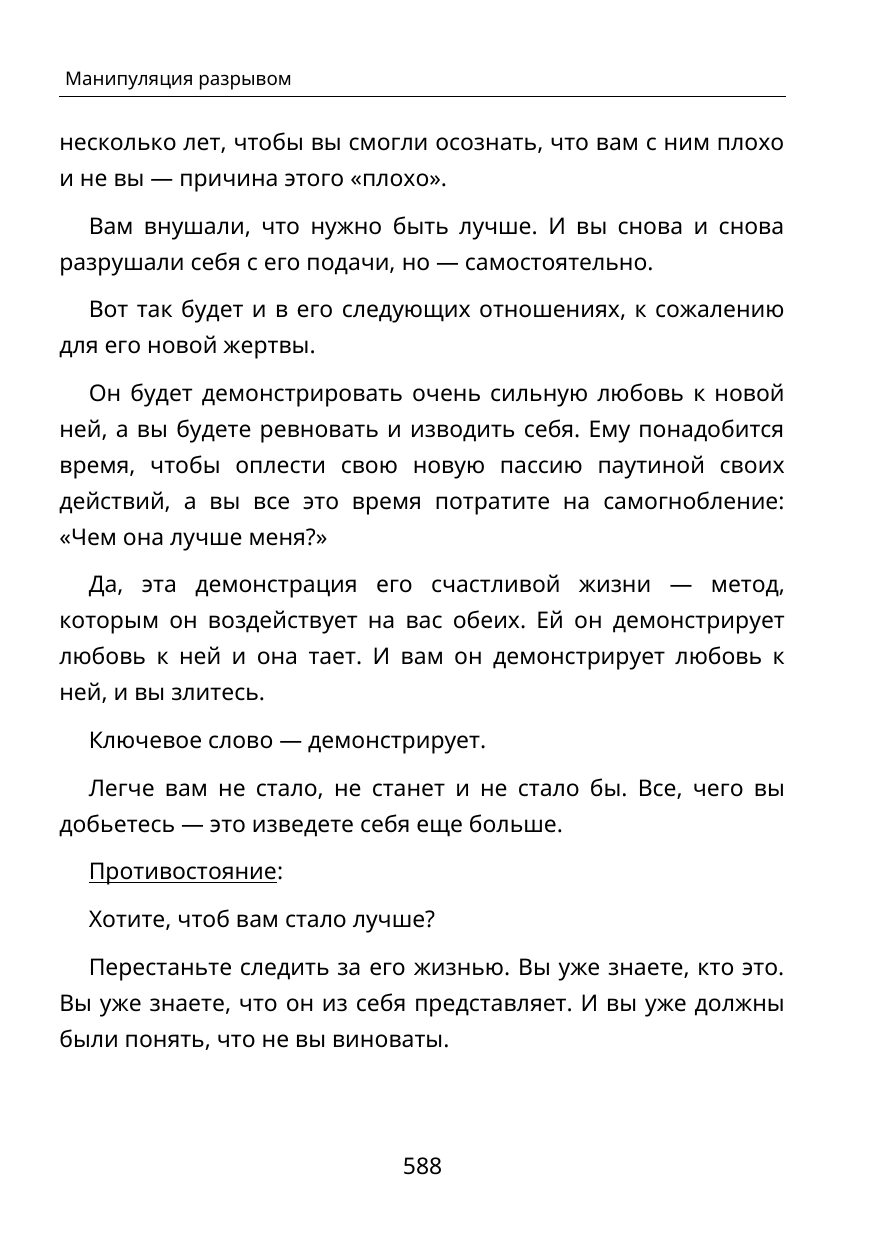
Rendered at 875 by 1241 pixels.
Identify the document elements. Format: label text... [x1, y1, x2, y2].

text Перестаньте следить за его жизнью. Вы уже знаете, кто это. Вы уже знаете, что он из себя представляет. И вы уже должны были понять, что не вы виноваты. [59, 951, 786, 1054]
text Противостояние: [59, 855, 786, 887]
text несколько лет, чтобы вы смогли осознать, что вам с ним плохо и не вы — причина этого «плохо». [59, 126, 786, 193]
text Вам внушали, что нужно быть лучше. И вы снова и снова разрушали себя с его подачи, но — самостоятельно. [59, 210, 786, 277]
text Вот так будет и в его следующих отношениях, к сожалению для его новой жертвы. [59, 293, 786, 361]
text Легче вам не стало, не станет и не стало бы. Все, чего вы добьетесь — это изведете себя еще больше. [59, 772, 786, 839]
text Он будет демонстрировать очень сильную любовь к новой ней, а вы будете ревновать и изводить себя. Ему понадобится время, чтобы оплести свою новую пассию паутиной своих действий, а вы все это время потратите на самогнобление: «Чем она лучше меня?» [59, 377, 786, 552]
text Ключевое слово — демонстрирует. [59, 724, 786, 755]
text Хотите, чтоб вам стало лучше? [59, 903, 786, 934]
text Да, эта демонстрация его счастливой жизни — метод, которым он воздействует на вас обеих. Ей он демонстрирует любовь к ней и она тает. И вам он демонстрирует любовь к ней, и вы злитесь. [59, 568, 786, 707]
